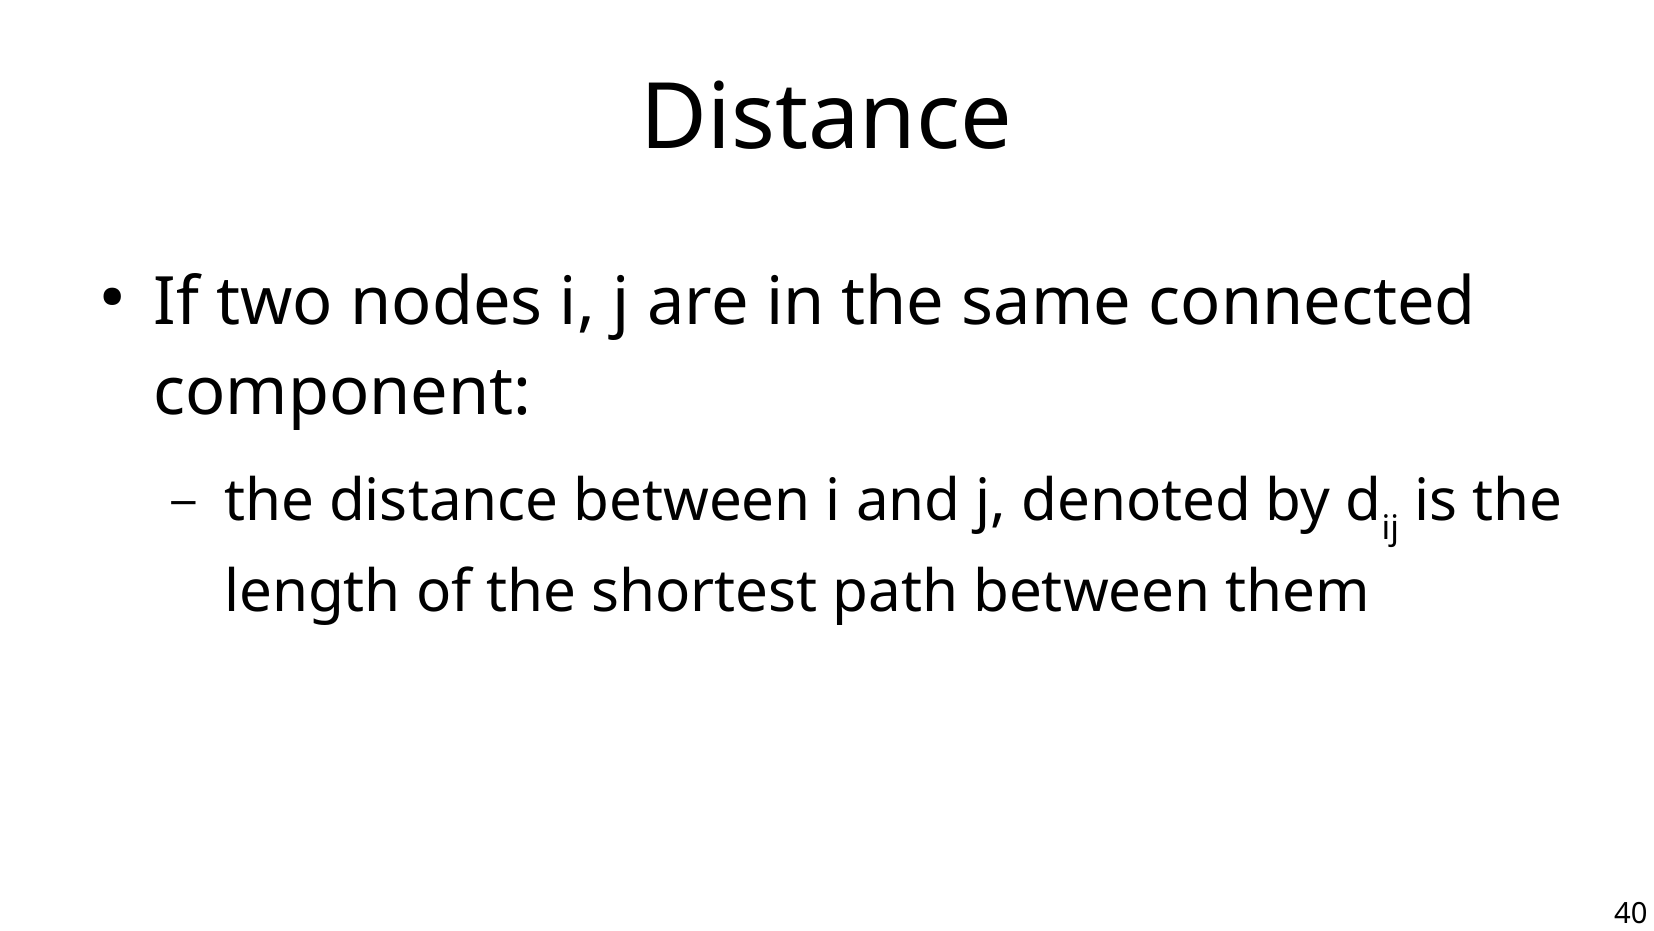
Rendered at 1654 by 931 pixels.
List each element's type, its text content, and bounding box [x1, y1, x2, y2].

title Distance [82, 1, 1571, 226]
list If two nodes i, j are in the same connected component: the distance between i and j, denoted by dij is the length of the shortest path between them [82, 253, 1571, 793]
